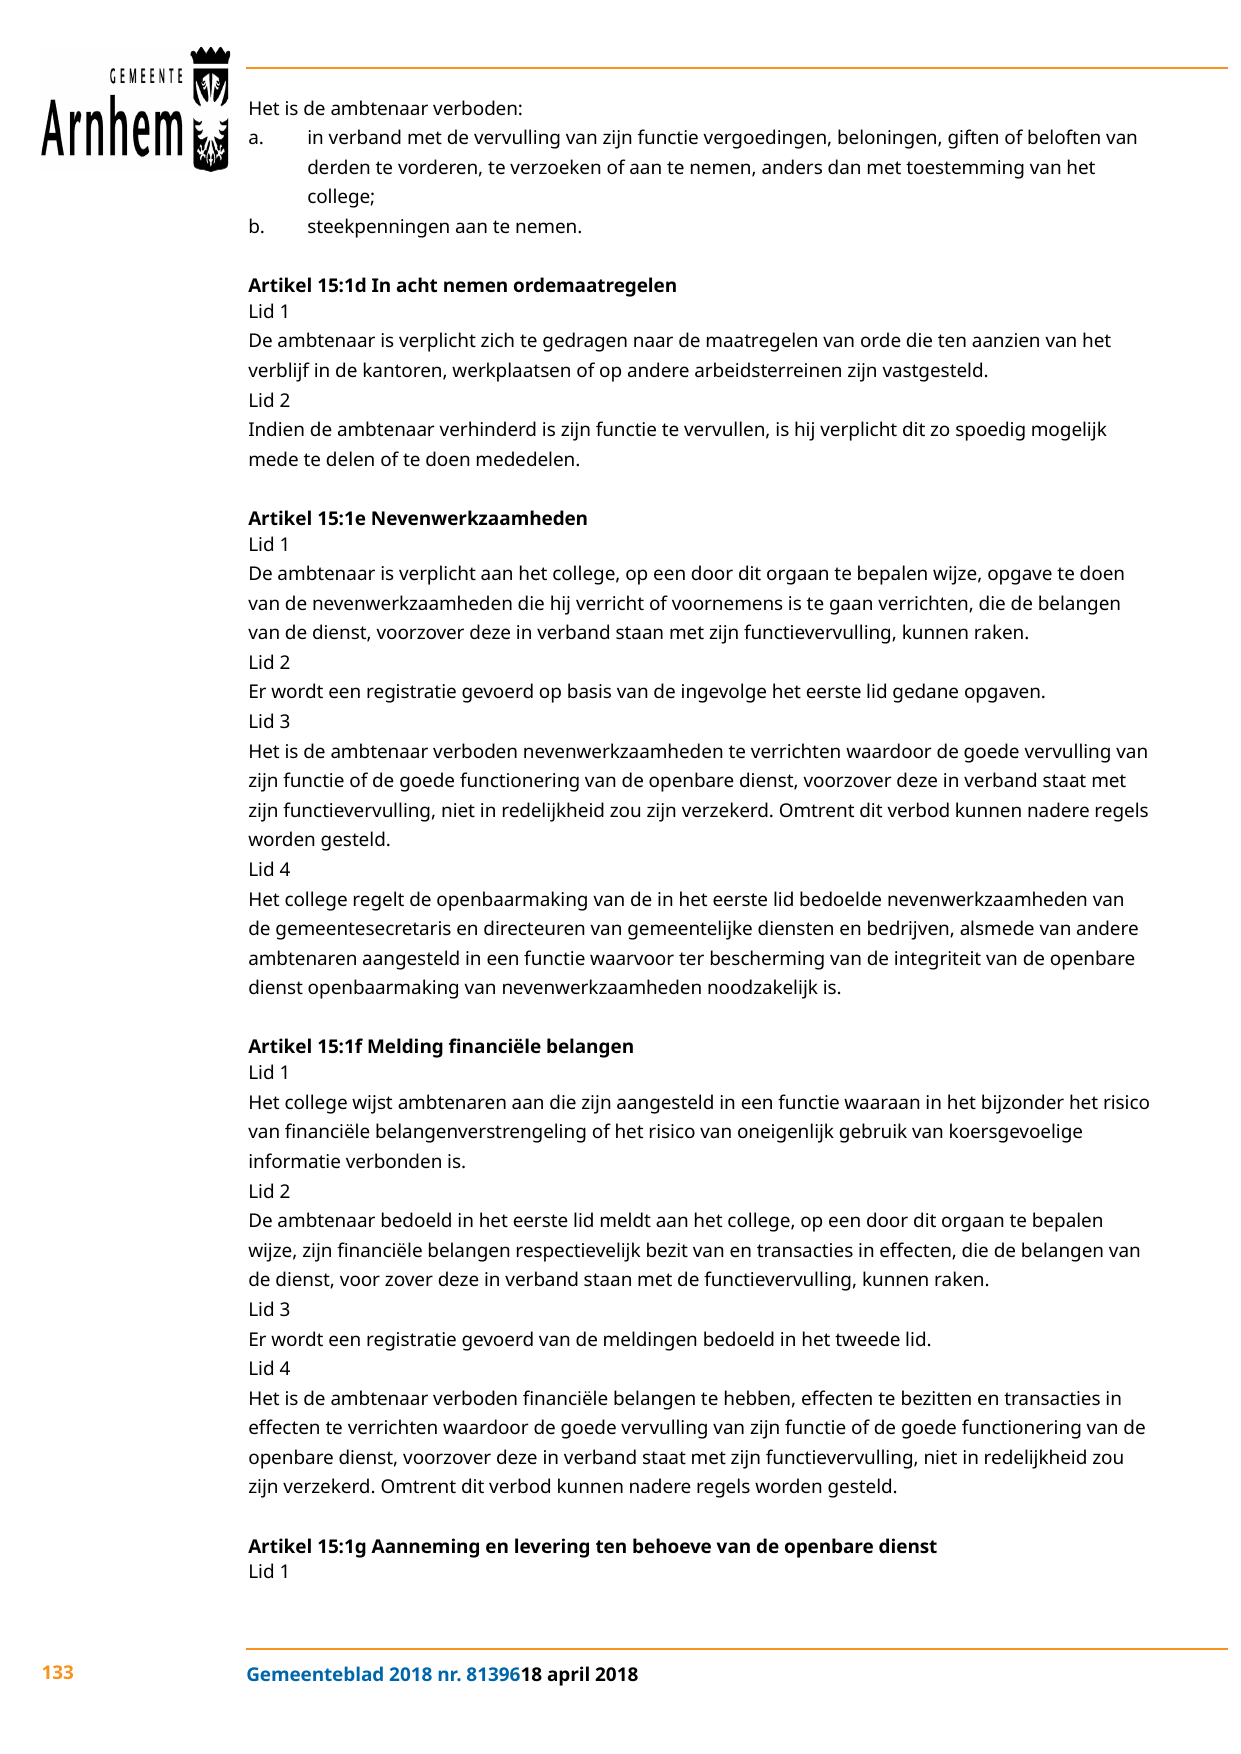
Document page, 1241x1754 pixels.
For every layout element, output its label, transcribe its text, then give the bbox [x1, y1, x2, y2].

text De ambtenaar bedoeld in het eerste lid meldt aan het college, op een door dit orgaan te bepalen wijze, zijn financiële belangen respectievelijk bezit van en transacties in effecten, die de belangen van de dienst, voor zover deze in verband staan met de functievervulling, kunnen raken. [248, 1207, 1152, 1292]
text Lid 2 [248, 1178, 1152, 1203]
text Lid 1 [248, 1059, 1152, 1085]
text Het college wijst ambtenaren aan die zijn aangesteld in een functie waaraan in het bijzonder het risico van financiële belangenverstrengeling of het risico van oneigenlijk gebruik van koersgevoelige informatie verbonden is. [248, 1089, 1152, 1174]
text Indien de ambtenaar verhinderd is zijn functie te vervullen, is hij verplicht dit zo spoedig mogelijk mede te delen of te doen mededelen. [248, 416, 1152, 472]
text Lid 1 [248, 1558, 1152, 1584]
text Artikel 15:1f Melding financiële belangen [248, 1034, 1152, 1059]
text Lid 2 [248, 649, 1152, 675]
text Lid 3 [248, 1296, 1152, 1322]
list in verband met de vervulling van zijn functie vergoedingen, beloningen, giften of beloften van derden te vorderen, te verzoeken of aan te nemen, anders dan met toestemming van het college; [248, 124, 1152, 209]
text Het college regelt de openbaarmaking van de in het eerste lid bedoelde nevenwerkzaamheden van de gemeentesecretaris en directeuren van gemeentelijke diensten en bedrijven, alsmede van andere ambtenaren aangesteld in een functie waarvoor ter bescherming van de integriteit van de openbare dienst openbaarmaking van nevenwerkzaamheden noodzakelijk is. [248, 886, 1152, 1000]
picture [41, 47, 231, 172]
text De ambtenaar is verplicht aan het college, op een door dit orgaan te bepalen wijze, opgave te doen van de nevenwerkzaamheden die hij verricht of voornemens is te gaan verrichten, die de belangen van de dienst, voorzover deze in verband staan met zijn functievervulling, kunnen raken. [248, 560, 1152, 645]
text Het is de ambtenaar verboden financiële belangen te hebben, effecten te bezitten en transacties in effecten te verrichten waardoor de goede vervulling van zijn functie of de goede functionering van de openbare dienst, voorzover deze in verband staat met zijn functievervulling, niet in redelijkheid zou zijn verzekerd. Omtrent dit verbod kunnen nadere regels worden gesteld. [248, 1385, 1152, 1499]
text Artikel 15:1g Aanneming en levering ten behoeve van de openbare dienst [248, 1533, 1152, 1558]
text Lid 3 [248, 708, 1152, 734]
text Het is de ambtenaar verboden: [248, 95, 1152, 121]
text Het is de ambtenaar verboden nevenwerkzaamheden te verrichten waardoor de goede vervulling van zijn functie of de goede functionering van de openbare dienst, voorzover deze in verband staat met zijn functievervulling, niet in redelijkheid zou zijn verzekerd. Omtrent dit verbod kunnen nadere regels worden gesteld. [248, 738, 1152, 852]
text Er wordt een registratie gevoerd van de meldingen bedoeld in het tweede lid. [248, 1326, 1152, 1351]
text Lid 1 [248, 298, 1152, 324]
text Lid 1 [248, 531, 1152, 557]
text Er wordt een registratie gevoerd op basis van de ingevolge het eerste lid gedane opgaven. [248, 679, 1152, 704]
text Artikel 15:1d In acht nemen ordemaatregelen [248, 272, 1152, 298]
text Lid 2 [248, 387, 1152, 412]
text Artikel 15:1e Nevenwerkzaamheden [248, 505, 1152, 531]
text De ambtenaar is verplicht zich te gedragen naar de maatregelen van orde die ten aanzien van het verblijf in de kantoren, werkplaatsen of op andere arbeidsterreinen zijn vastgesteld. [248, 328, 1152, 383]
text Lid 4 [248, 856, 1152, 882]
text Lid 4 [248, 1355, 1152, 1381]
list steekpenningen aan te nemen. [248, 213, 1152, 239]
